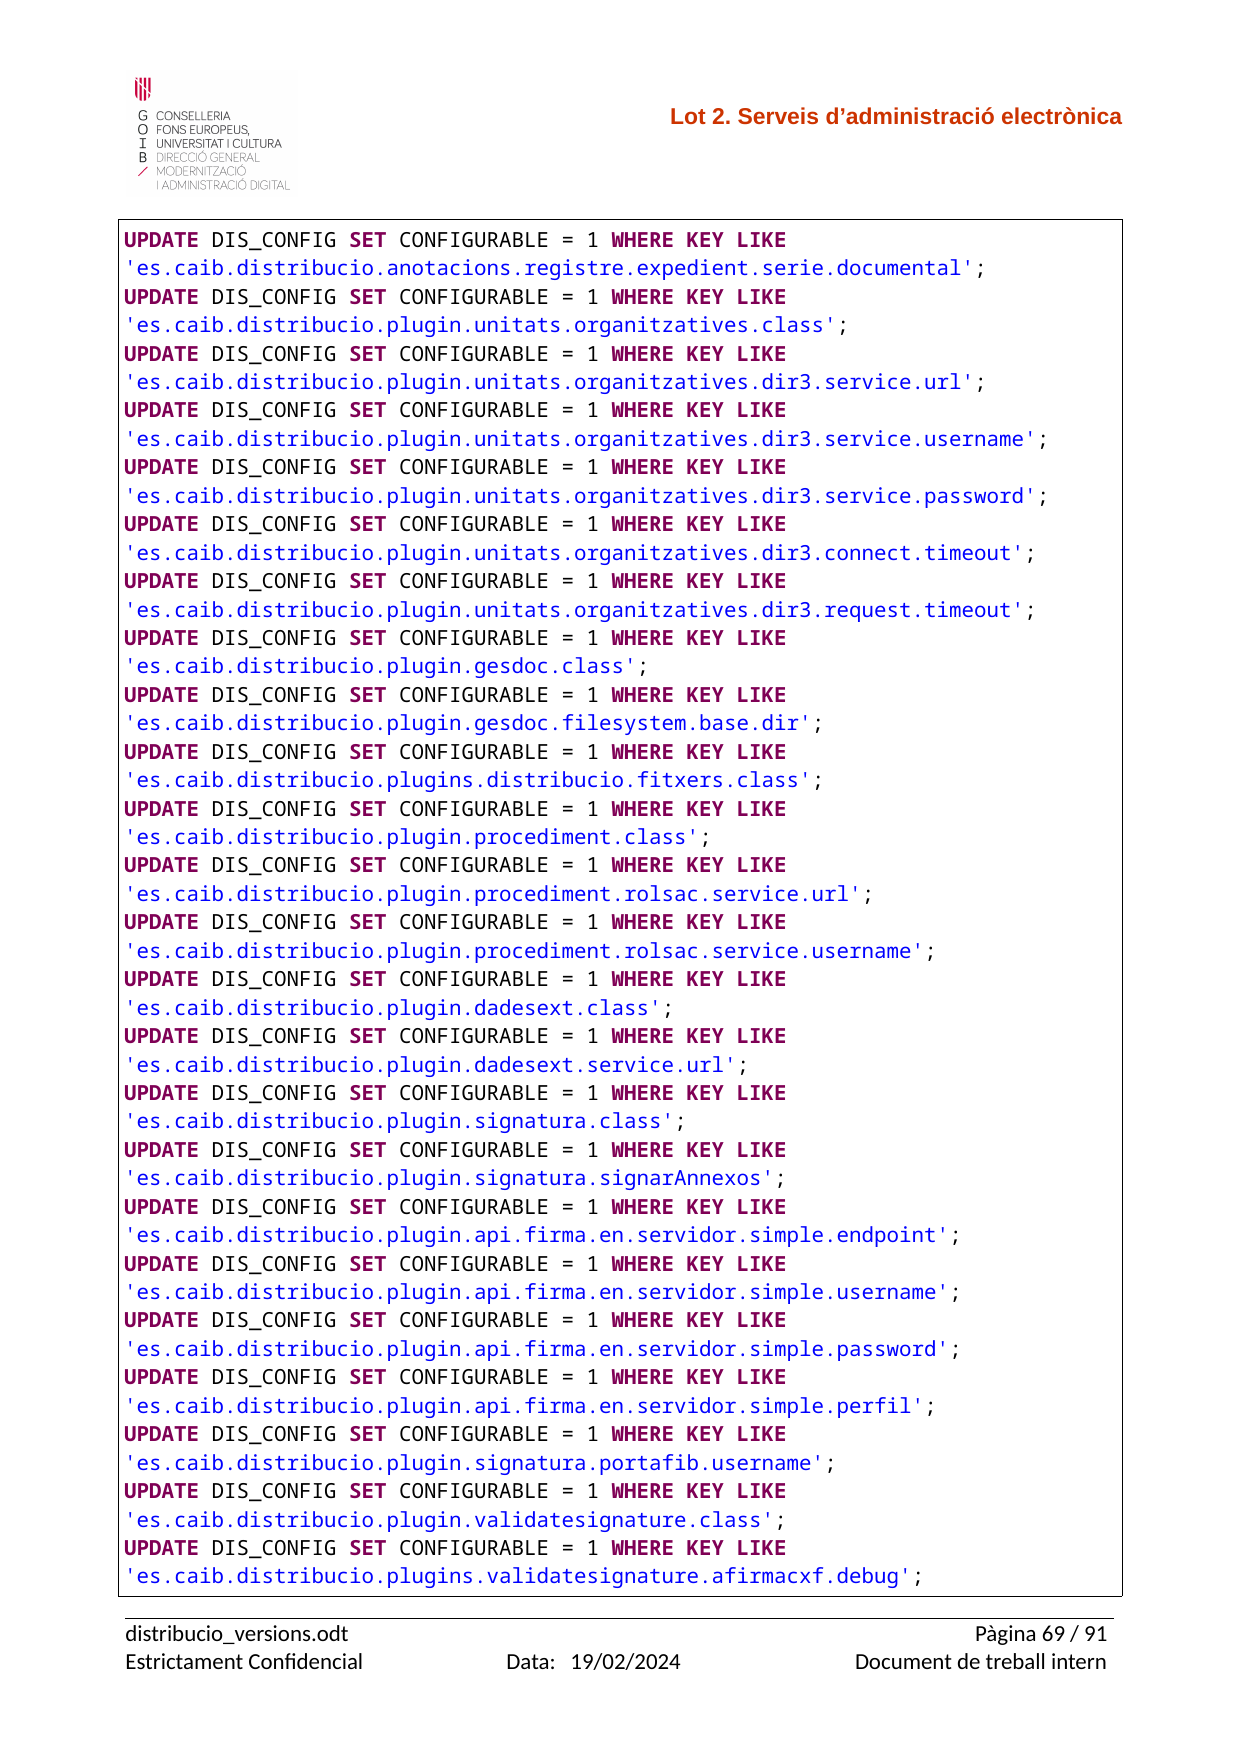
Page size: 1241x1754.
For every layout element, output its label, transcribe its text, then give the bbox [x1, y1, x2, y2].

table_header UPDATE DIS_CONFIG SET CONFIGURABLE = 1 WHERE KEY LIKE 'es.caib.distribucio.anotacions.registre.expedient.serie.documental'; UPDATE DIS_CONFIG SET CONFIGURABLE = 1 WHERE KEY LIKE 'es.caib.distribucio.plugin.unitats.organitzatives.class'; UPDATE DIS_CONFIG SET CONFIGURABLE = 1 WHERE KEY LIKE 'es.caib.distribucio.plugin.unitats.organitzatives.dir3.service.url'; UPDATE DIS_CONFIG SET CONFIGURABLE = 1 WHERE KEY LIKE 'es.caib.distribucio.plugin.unitats.organitzatives.dir3.service.username'; UPDATE DIS_CONFIG SET CONFIGURABLE = 1 WHERE KEY LIKE 'es.caib.distribucio.plugin.unitats.organitzatives.dir3.service.password'; UPDATE DIS_CONFIG SET CONFIGURABLE = 1 WHERE KEY LIKE 'es.caib.distribucio.plugin.unitats.organitzatives.dir3.connect.timeout'; UPDATE DIS_CONFIG SET CONFIGURABLE = 1 WHERE KEY LIKE 'es.caib.distribucio.plugin.unitats.organitzatives.dir3.request.timeout'; UPDATE DIS_CONFIG SET CONFIGURABLE = 1 WHERE KEY LIKE 'es.caib.distribucio.plugin.gesdoc.class'; UPDATE DIS_CONFIG SET CONFIGURABLE = 1 WHERE KEY LIKE 'es.caib.distribucio.plugin.gesdoc.filesystem.base.dir'; UPDATE DIS_CONFIG SET CONFIGURABLE = 1 WHERE KEY LIKE 'es.caib.distribucio.plugins.distribucio.fitxers.class'; UPDATE DIS_CONFIG SET CONFIGURABLE = 1 WHERE KEY LIKE 'es.caib.distribucio.plugin.procediment.class'; UPDATE DIS_CONFIG SET CONFIGURABLE = 1 WHERE KEY LIKE 'es.caib.distribucio.plugin.procediment.rolsac.service.url'; UPDATE DIS_CONFIG SET CONFIGURABLE = 1 WHERE KEY LIKE 'es.caib.distribucio.plugin.procediment.rolsac.service.username'; UPDATE DIS_CONFIG SET CONFIGURABLE = 1 WHERE KEY LIKE 'es.caib.distribucio.plugin.dadesext.class'; UPDATE DIS_CONFIG SET CONFIGURABLE = 1 WHERE KEY LIKE 'es.caib.distribucio.plugin.dadesext.service.url'; UPDATE DIS_CONFIG SET CONFIGURABLE = 1 WHERE KEY LIKE 'es.caib.distribucio.plugin.signatura.class'; UPDATE DIS_CONFIG SET CONFIGURABLE = 1 WHERE KEY LIKE 'es.caib.distribucio.plugin.signatura.signarAnnexos'; UPDATE DIS_CONFIG SET CONFIGURABLE = 1 WHERE KEY LIKE 'es.caib.distribucio.plugin.api.firma.en.servidor.simple.endpoint'; UPDATE DIS_CONFIG SET CONFIGURABLE = 1 WHERE KEY LIKE 'es.caib.distribucio.plugin.api.firma.en.servidor.simple.username'; UPDATE DIS_CONFIG SET CONFIGURABLE = 1 WHERE KEY LIKE 'es.caib.distribucio.plugin.api.firma.en.servidor.simple.password'; UPDATE DIS_CONFIG SET CONFIGURABLE = 1 WHERE KEY LIKE 'es.caib.distribucio.plugin.api.firma.en.servidor.simple.perfil'; UPDATE DIS_CONFIG SET CONFIGURABLE = 1 WHERE KEY LIKE 'es.caib.distribucio.plugin.signatura.portafib.username'; UPDATE DIS_CONFIG SET CONFIGURABLE = 1 WHERE KEY LIKE 'es.caib.distribucio.plugin.validatesignature.class'; UPDATE DIS_CONFIG SET CONFIGURABLE = 1 WHERE KEY LIKE 'es.caib.distribucio.plugins.validatesignature.afirmacxf.debug'; [119, 220, 1122, 1596]
picture [126, 70, 299, 197]
